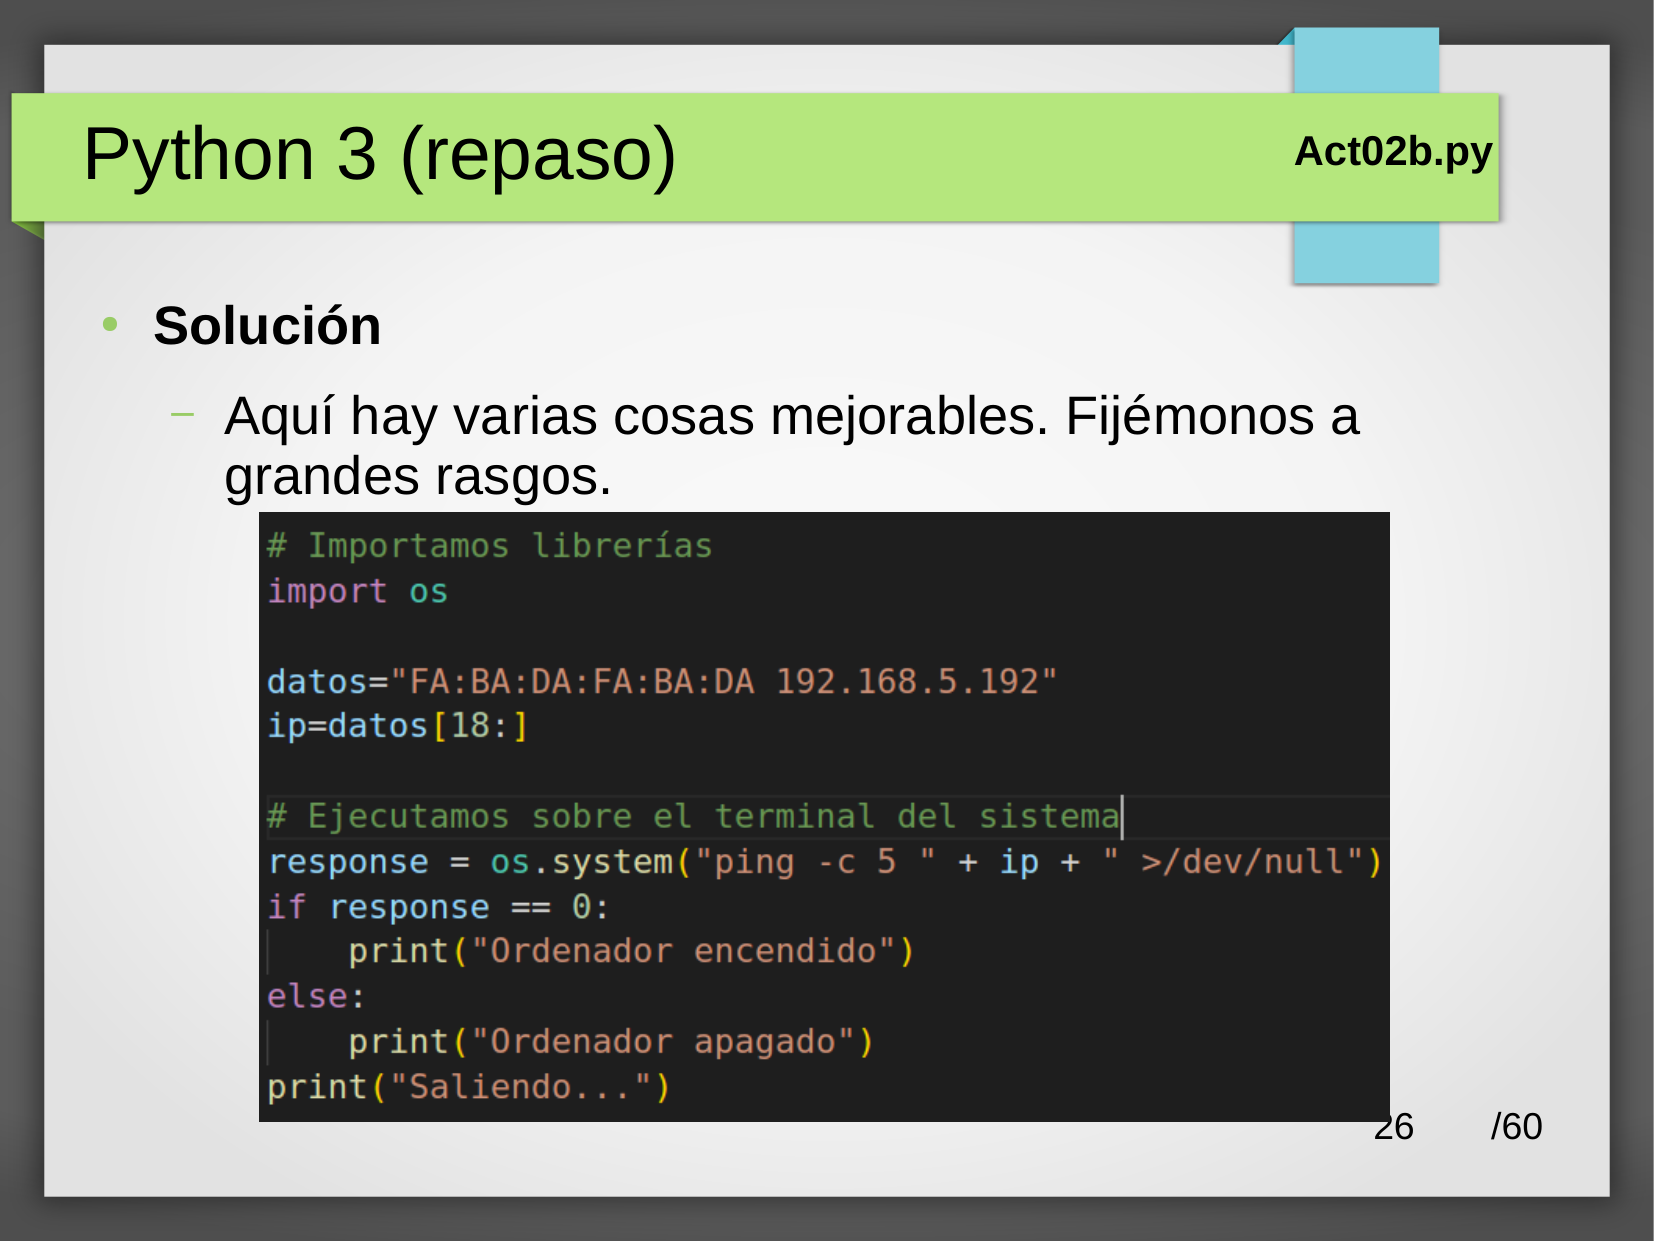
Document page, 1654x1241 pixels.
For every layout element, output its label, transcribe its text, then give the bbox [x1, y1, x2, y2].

picture [0, 0, 1654, 1241]
title Python 3 (repaso) [82, 94, 1264, 213]
text_box /60 [1476, 1098, 1644, 1169]
text_box Act02b.py [1279, 120, 1512, 229]
list Solución Aquí hay varias cosas mejorables. Fijémonos a grandes rasgos. [82, 295, 1571, 1015]
text_box [1358, 1098, 1476, 1169]
